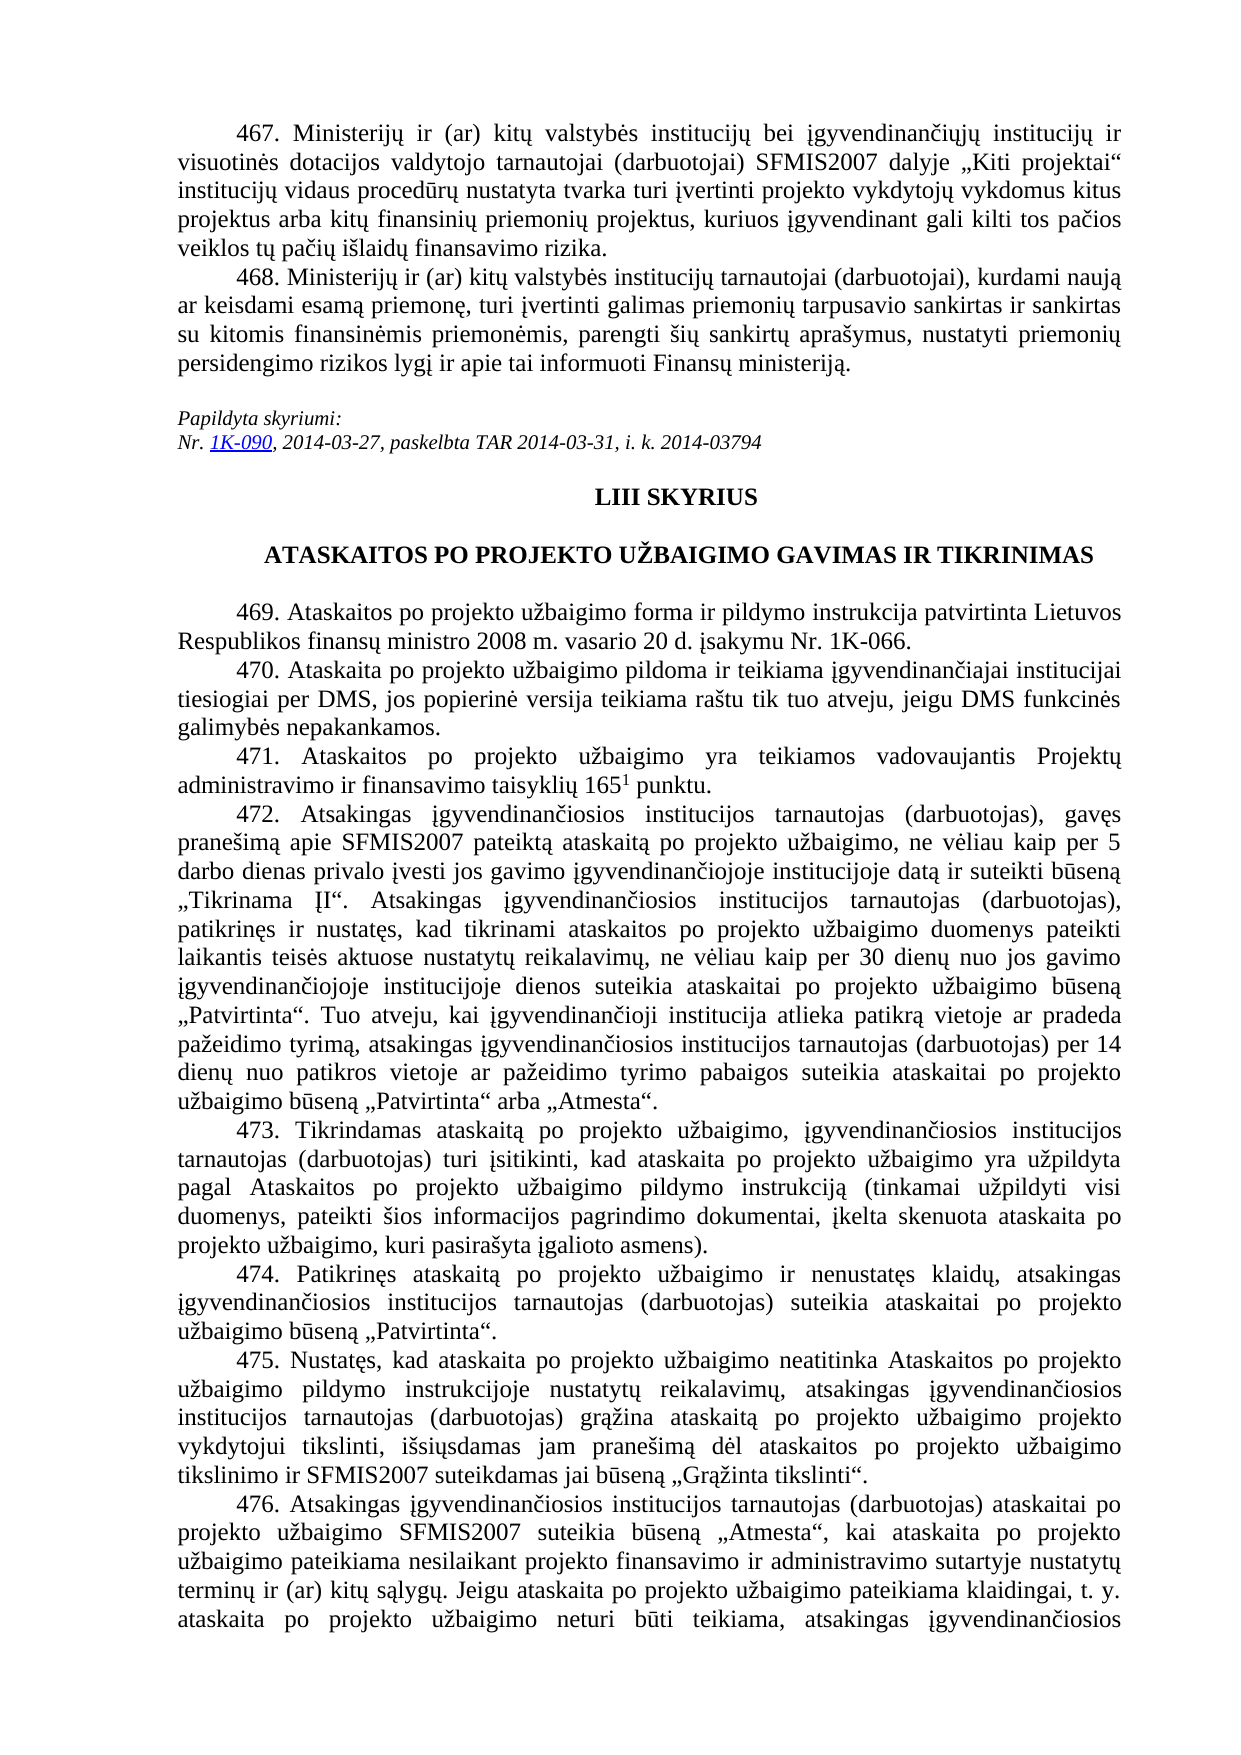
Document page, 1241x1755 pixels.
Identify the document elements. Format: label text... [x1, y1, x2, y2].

text 470. Ataskaita po projekto užbaigimo pildoma ir teikiama įgyvendinančiajai institucijai tiesiogiai per DMS, jos popierinė versija teikiama raštu tik tuo atveju, jeigu DMS funkcinės galimybės nepakankamos. [177, 655, 1122, 741]
text 467. Ministerijų ir (ar) kitų valstybės institucijų bei įgyvendinančiųjų institucijų ir visuotinės dotacijos valdytojo tarnautojai (darbuotojai) SFMIS2007 dalyje „Kiti projektai“ institucijų vidaus procedūrų nustatyta tvarka turi įvertinti projekto vykdytojų vykdomus kitus projektus arba kitų finansinių priemonių projektus, kuriuos įgyvendinant gali kilti tos pačios veiklos tų pačių išlaidų finansavimo rizika. [177, 118, 1122, 262]
text ATASKAITOS PO PROJEKTO UŽBAIGIMO GAVIMAS IR TIKRINIMAS [177, 540, 1122, 569]
text 474. Patikrinęs ataskaitą po projekto užbaigimo ir nenustatęs klaidų, atsakingas įgyvendinančiosios institucijos tarnautojas (darbuotojas) suteikia ataskaitai po projekto užbaigimo būseną „Patvirtinta“. [177, 1259, 1122, 1345]
text 469. Ataskaitos po projekto užbaigimo forma ir pildymo instrukcija patvirtinta Lietuvos Respublikos finansų ministro 2008 m. vasario 20 d. įsakymu Nr. 1K-066. [177, 597, 1122, 655]
text 476. Atsakingas įgyvendinančiosios institucijos tarnautojas (darbuotojas) ataskaitai po projekto užbaigimo SFMIS2007 suteikia būseną „Atmesta“, kai ataskaita po projekto užbaigimo pateikiama nesilaikant projekto finansavimo ir administravimo sutartyje nustatytų terminų ir (ar) kitų sąlygų. Jeigu ataskaita po projekto užbaigimo pateikiama klaidingai, t. y. ataskaita po projekto užbaigimo neturi būti teikiama, atsakingas įgyvendinančiosios [177, 1489, 1122, 1632]
text 468. Ministerijų ir (ar) kitų valstybės institucijų tarnautojai (darbuotojai), kurdami naują ar keisdami esamą priemonę, turi įvertinti galimas priemonių tarpusavio sankirtas ir sankirtas su kitomis finansinėmis priemonėmis, parengti šių sankirtų aprašymus, nustatyti priemonių persidengimo rizikos lygį ir apie tai informuoti Finansų ministeriją. [177, 262, 1122, 377]
text 472. Atsakingas įgyvendinančiosios institucijos tarnautojas (darbuotojas), gavęs pranešimą apie SFMIS2007 pateiktą ataskaitą po projekto užbaigimo, ne vėliau kaip per 5 darbo dienas privalo įvesti jos gavimo įgyvendinančiojoje institucijoje datą ir suteikti būseną „Tikrinama ĮI“. Atsakingas įgyvendinančiosios institucijos tarnautojas (darbuotojas), patikrinęs ir nustatęs, kad tikrinami ataskaitos po projekto užbaigimo duomenys pateikti laikantis teisės aktuose nustatytų reikalavimų, ne vėliau kaip per 30 dienų nuo jos gavimo įgyvendinančiojoje institucijoje dienos suteikia ataskaitai po projekto užbaigimo būseną „Patvirtinta“. Tuo atveju, kai įgyvendinančioji institucija atlieka patikrą vietoje ar pradeda pažeidimo tyrimą, atsakingas įgyvendinančiosios institucijos tarnautojas (darbuotojas) per 14 dienų nuo patikros vietoje ar pažeidimo tyrimo pabaigos suteikia ataskaitai po projekto užbaigimo būseną „Patvirtinta“ arba „Atmesta“. [177, 799, 1122, 1115]
text 471. Ataskaitos po projekto užbaigimo yra teikiamos vadovaujantis Projektų administravimo ir finansavimo taisyklių 1651 punktu. [177, 741, 1122, 799]
text Papildyta skyriumi: [177, 406, 1122, 430]
text 475. Nustatęs, kad ataskaita po projekto užbaigimo neatitinka Ataskaitos po projekto užbaigimo pildymo instrukcijoje nustatytų reikalavimų, atsakingas įgyvendinančiosios institucijos tarnautojas (darbuotojas) grąžina ataskaitą po projekto užbaigimo projekto vykdytojui tikslinti, išsiųsdamas jam pranešimą dėl ataskaitos po projekto užbaigimo tikslinimo ir SFMIS2007 suteikdamas jai būseną „Grąžinta tikslinti“. [177, 1345, 1122, 1489]
text LIII SKYRIUS [177, 482, 1122, 511]
text 473. Tikrindamas ataskaitą po projekto užbaigimo, įgyvendinančiosios institucijos tarnautojas (darbuotojas) turi įsitikinti, kad ataskaita po projekto užbaigimo yra užpildyta pagal Ataskaitos po projekto užbaigimo pildymo instrukciją (tinkamai užpildyti visi duomenys, pateikti šios informacijos pagrindimo dokumentai, įkelta skenuota ataskaita po projekto užbaigimo, kuri pasirašyta įgalioto asmens). [177, 1115, 1122, 1259]
text Nr. 1K-090, 2014-03-27, paskelbta TAR 2014-03-31, i. k. 2014-03794 [177, 430, 1122, 454]
